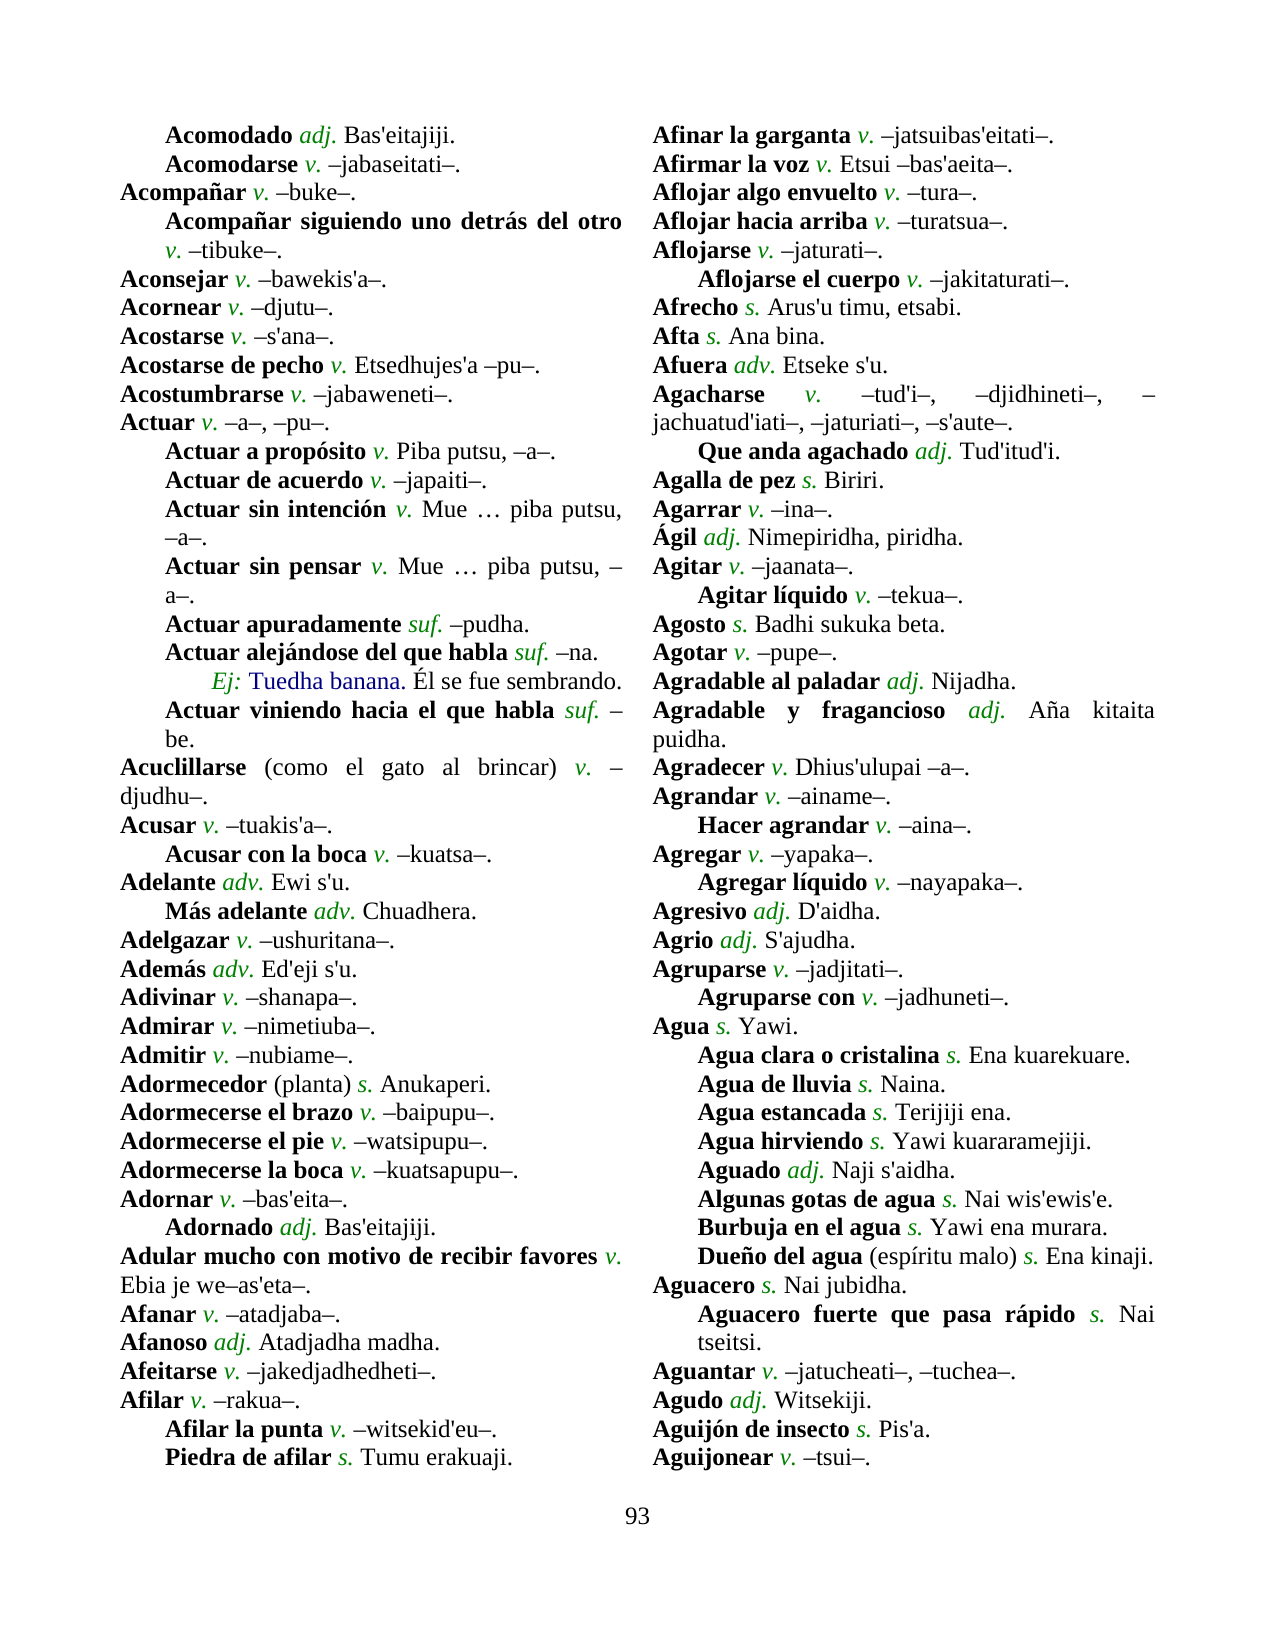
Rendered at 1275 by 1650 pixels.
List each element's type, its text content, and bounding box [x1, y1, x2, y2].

text Agarrar v. –ina–. [652, 494, 1155, 522]
text Ej: Tuedha banana. Él se fue sembrando. [120, 666, 622, 695]
text Actuar alejándose del que habla suf. –na. [120, 637, 622, 666]
text Agudo adj. Witsekiji. [652, 1385, 1155, 1414]
text Adornado adj. Bas'eitajiji. [120, 1212, 622, 1241]
text Agradable y fragancioso adj. Aña kitaita puidha. [652, 695, 1155, 752]
text Agradable al paladar adj. Nijadha. [652, 666, 1155, 695]
text Actuar sin pensar v. Mue … piba putsu, –a–. [120, 551, 622, 609]
text Aflojarse v. –jaturati–. [652, 235, 1155, 264]
text Agua estancada s. Terijiji ena. [652, 1097, 1155, 1126]
text Adular mucho con motivo de recibir favores v. Ebia je we–as'eta–. [120, 1241, 622, 1299]
text Además adv. Ed'eji s'u. [120, 954, 622, 982]
text Agresivo adj. D'aidha. [652, 896, 1155, 925]
text Agua s. Yawi. [652, 1011, 1155, 1040]
text Que anda agachado adj. Tud'itud'i. [652, 436, 1155, 465]
text Aflojar algo envuelto v. –tura–. [652, 177, 1155, 206]
text Ágil adj. Nimepiridha, piridha. [652, 522, 1155, 551]
text Aguantar v. –jatucheati–, –tuchea–. [652, 1356, 1155, 1385]
text Acompañar v. –buke–. [120, 177, 622, 206]
text Admirar v. –nimetiuba–. [120, 1011, 622, 1040]
text Actuar v. –a–, –pu–. [120, 407, 622, 436]
text Aguacero fuerte que pasa rápido s. Nai tseitsi. [652, 1299, 1155, 1356]
text Adormecerse el pie v. –watsipupu–. [120, 1126, 622, 1155]
text Acusar con la boca v. –kuatsa–. [120, 839, 622, 867]
text Burbuja en el agua s. Yawi ena murara. [652, 1212, 1155, 1241]
text Aflojarse el cuerpo v. –jakitaturati–. [652, 264, 1155, 292]
text Acusar v. –tuakis'a–. [120, 810, 622, 839]
text Actuar apuradamente suf. –pudha. [120, 609, 622, 637]
text Afta s. Ana bina. [652, 321, 1155, 350]
text Agacharse v. –tud'i–, –djidhineti–, –jachuatud'iati–, –jaturiati–, –s'aute–. [652, 379, 1155, 436]
text Algunas gotas de agua s. Nai wis'ewis'e. [652, 1184, 1155, 1212]
text Adormecerse la boca v. –kuatsapupu–. [120, 1155, 622, 1184]
text Afilar la punta v. –witsekid'eu–. [120, 1414, 622, 1442]
text Acornear v. –djutu–. [120, 292, 622, 321]
text Agradecer v. Dhius'ulupai –a–. [652, 752, 1155, 781]
text Hacer agrandar v. –aina–. [652, 810, 1155, 839]
text Acomodado adj. Bas'eitajiji. [120, 120, 622, 149]
text Admitir v. –nubiame–. [120, 1040, 622, 1069]
text Agua hirviendo s. Yawi kuararamejiji. [652, 1126, 1155, 1155]
text Acompañar siguiendo uno detrás del otro v. –tibuke–. [120, 206, 622, 264]
text Aflojar hacia arriba v. –turatsua–. [652, 206, 1155, 235]
text Agotar v. –pupe–. [652, 637, 1155, 666]
text Aguacero s. Nai jubidha. [652, 1270, 1155, 1299]
text Actuar viniendo hacia el que habla suf. –be. [120, 695, 622, 752]
text Agrandar v. –ainame–. [652, 781, 1155, 810]
text Afuera adv. Etseke s'u. [652, 350, 1155, 379]
text Adornar v. –bas'eita–. [120, 1184, 622, 1212]
text Adelgazar v. –ushuritana–. [120, 925, 622, 954]
text Acostarse de pecho v. Etsedhujes'a –pu–. [120, 350, 622, 379]
text Agregar v. –yapaka–. [652, 839, 1155, 867]
text Acostumbrarse v. –jabaweneti–. [120, 379, 622, 407]
text Adormecedor (planta) s. Anukaperi. [120, 1069, 622, 1097]
text Aguado adj. Naji s'aidha. [652, 1155, 1155, 1184]
text Agitar líquido v. –tekua–. [652, 580, 1155, 609]
text Aguijonear v. –tsui–. [652, 1442, 1155, 1471]
text Aguijón de insecto s. Pis'a. [652, 1414, 1155, 1442]
text Agrio adj. S'ajudha. [652, 925, 1155, 954]
text Aconsejar v. –bawekis'a–. [120, 264, 622, 292]
text Afeitarse v. –jakedjadhedheti–. [120, 1356, 622, 1385]
text Más adelante adv. Chuadhera. [120, 896, 622, 925]
text Acomodarse v. –jabaseitati–. [120, 149, 622, 177]
text Dueño del agua (espíritu malo) s. Ena kinaji. [652, 1241, 1155, 1270]
text Agalla de pez s. Biriri. [652, 465, 1155, 494]
text Afirmar la voz v. Etsui –bas'aeita–. [652, 149, 1155, 177]
text Agregar líquido v. –nayapaka–. [652, 867, 1155, 896]
text Agua de lluvia s. Naina. [652, 1069, 1155, 1097]
text Acuclillarse (como el gato al brincar) v. –djudhu–. [120, 752, 622, 810]
text Agitar v. –jaanata–. [652, 551, 1155, 580]
text Actuar de acuerdo v. –japaiti–. [120, 465, 622, 494]
text Agruparse v. –jadjitati–. [652, 954, 1155, 982]
text Acostarse v. –s'ana–. [120, 321, 622, 350]
text Agruparse con v. –jadhuneti–. [652, 982, 1155, 1011]
text Agosto s. Badhi sukuka beta. [652, 609, 1155, 637]
text Afilar v. –rakua–. [120, 1385, 622, 1414]
text Afanoso adj. Atadjadha madha. [120, 1327, 622, 1356]
text Afanar v. –atadjaba–. [120, 1299, 622, 1327]
text Adormecerse el brazo v. –baipupu–. [120, 1097, 622, 1126]
text Actuar sin intención v. Mue … piba putsu, –a–. [120, 494, 622, 551]
text Adivinar v. –shanapa–. [120, 982, 622, 1011]
text Actuar a propósito v. Piba putsu, –a–. [120, 436, 622, 465]
text Adelante adv. Ewi s'u. [120, 867, 622, 896]
text Afrecho s. Arus'u timu, etsabi. [652, 292, 1155, 321]
text Piedra de afilar s. Tumu erakuaji. [120, 1442, 622, 1471]
text Agua clara o cristalina s. Ena kuarekuare. [652, 1040, 1155, 1069]
text Afinar la garganta v. –jatsuibas'eitati–. [652, 120, 1155, 149]
